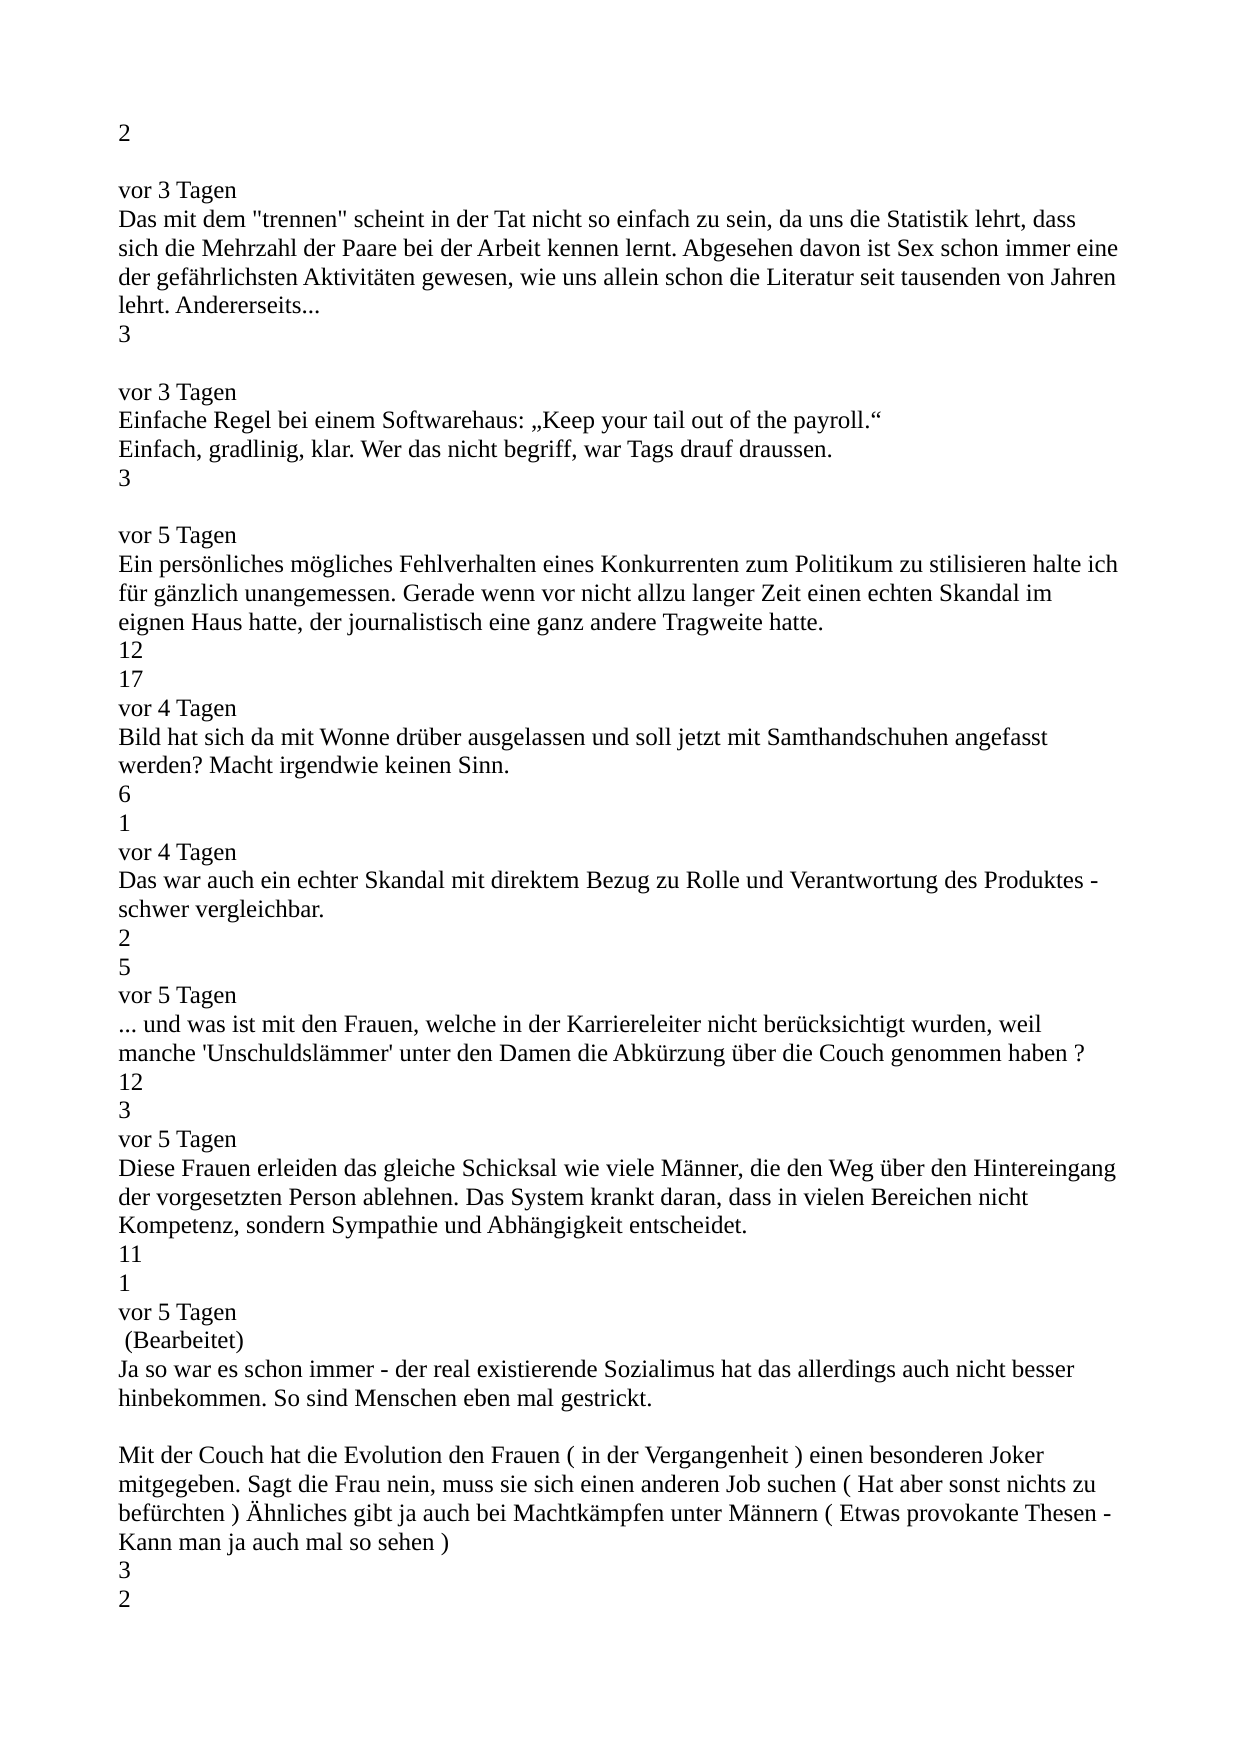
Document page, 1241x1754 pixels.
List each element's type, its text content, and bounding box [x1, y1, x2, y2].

text Einfach, gradlinig, klar. Wer das nicht begriff, war Tags drauf draussen. [118, 434, 1122, 463]
text 11 [118, 1239, 1122, 1268]
text vor 5 Tagen [118, 1297, 1122, 1326]
text Mit der Couch hat die Evolution den Frauen ( in der Vergangenheit ) einen besonderen Joker mitgegeben. Sagt die Frau nein, muss sie sich einen anderen Job suchen ( Hat aber sonst nichts zu befürchten ) Ähnliches gibt ja auch bei Machtkämpfen unter Männern ( Etwas provokante Thesen - Kann man ja auch mal so sehen ) [118, 1441, 1122, 1556]
text 6 [118, 779, 1122, 808]
text 3 [118, 1096, 1122, 1124]
text Ein persönliches mögliches Fehlverhalten eines Konkurrenten zum Politikum zu stilisieren halte ich für gänzlich unangemessen. Gerade wenn vor nicht allzu langer Zeit einen echten Skandal im eignen Haus hatte, der journalistisch eine ganz andere Tragweite hatte. [118, 549, 1122, 636]
text 12 [118, 636, 1122, 664]
text vor 5 Tagen [118, 981, 1122, 1009]
text 3 [118, 319, 1122, 348]
text ... und was ist mit den Frauen, welche in der Karriereleiter nicht berücksichtigt wurden, weil manche 'Unschuldslämmer' unter den Damen die Abkürzung über die Couch genommen haben ? [118, 1009, 1122, 1067]
text Ja so war es schon immer - der real existierende Sozialimus hat das allerdings auch nicht besser hinbekommen. So sind Menschen eben mal gestrickt. [118, 1354, 1122, 1412]
text 1 [118, 808, 1122, 837]
text 2 [118, 1584, 1122, 1613]
text 2 [118, 923, 1122, 952]
text vor 4 Tagen [118, 693, 1122, 722]
text vor 3 Tagen [118, 377, 1122, 406]
text 17 [118, 664, 1122, 693]
text 3 [118, 463, 1122, 492]
text Bild hat sich da mit Wonne drüber ausgelassen und soll jetzt mit Samthandschuhen angefasst werden? Macht irgendwie keinen Sinn. [118, 722, 1122, 779]
text Das mit dem "trennen" scheint in der Tat nicht so einfach zu sein, da uns die Statistik lehrt, dass sich die Mehrzahl der Paare bei der Arbeit kennen lernt. Abgesehen davon ist Sex schon immer eine der gefährlichsten Aktivitäten gewesen, wie uns allein schon die Literatur seit tausenden von Jahren lehrt. Andererseits... [118, 204, 1122, 319]
text vor 3 Tagen [118, 176, 1122, 204]
text vor 5 Tagen [118, 1124, 1122, 1153]
text Einfache Regel bei einem Softwarehaus: „Keep your tail out of the payroll.“ [118, 406, 1122, 434]
text 2 [118, 118, 1122, 147]
text 12 [118, 1067, 1122, 1096]
text 5 [118, 952, 1122, 981]
text 1 [118, 1268, 1122, 1297]
text Diese Frauen erleiden das gleiche Schicksal wie viele Männer, die den Weg über den Hintereingang der vorgesetzten Person ablehnen. Das System krankt daran, dass in vielen Bereichen nicht Kompetenz, sondern Sympathie und Abhängigkeit entscheidet. [118, 1153, 1122, 1239]
text (Bearbeitet) [118, 1326, 1122, 1354]
text 3 [118, 1556, 1122, 1584]
text Das war auch ein echter Skandal mit direktem Bezug zu Rolle und Verantwortung des Produktes - schwer vergleichbar. [118, 866, 1122, 923]
text vor 4 Tagen [118, 837, 1122, 866]
text vor 5 Tagen [118, 521, 1122, 549]
